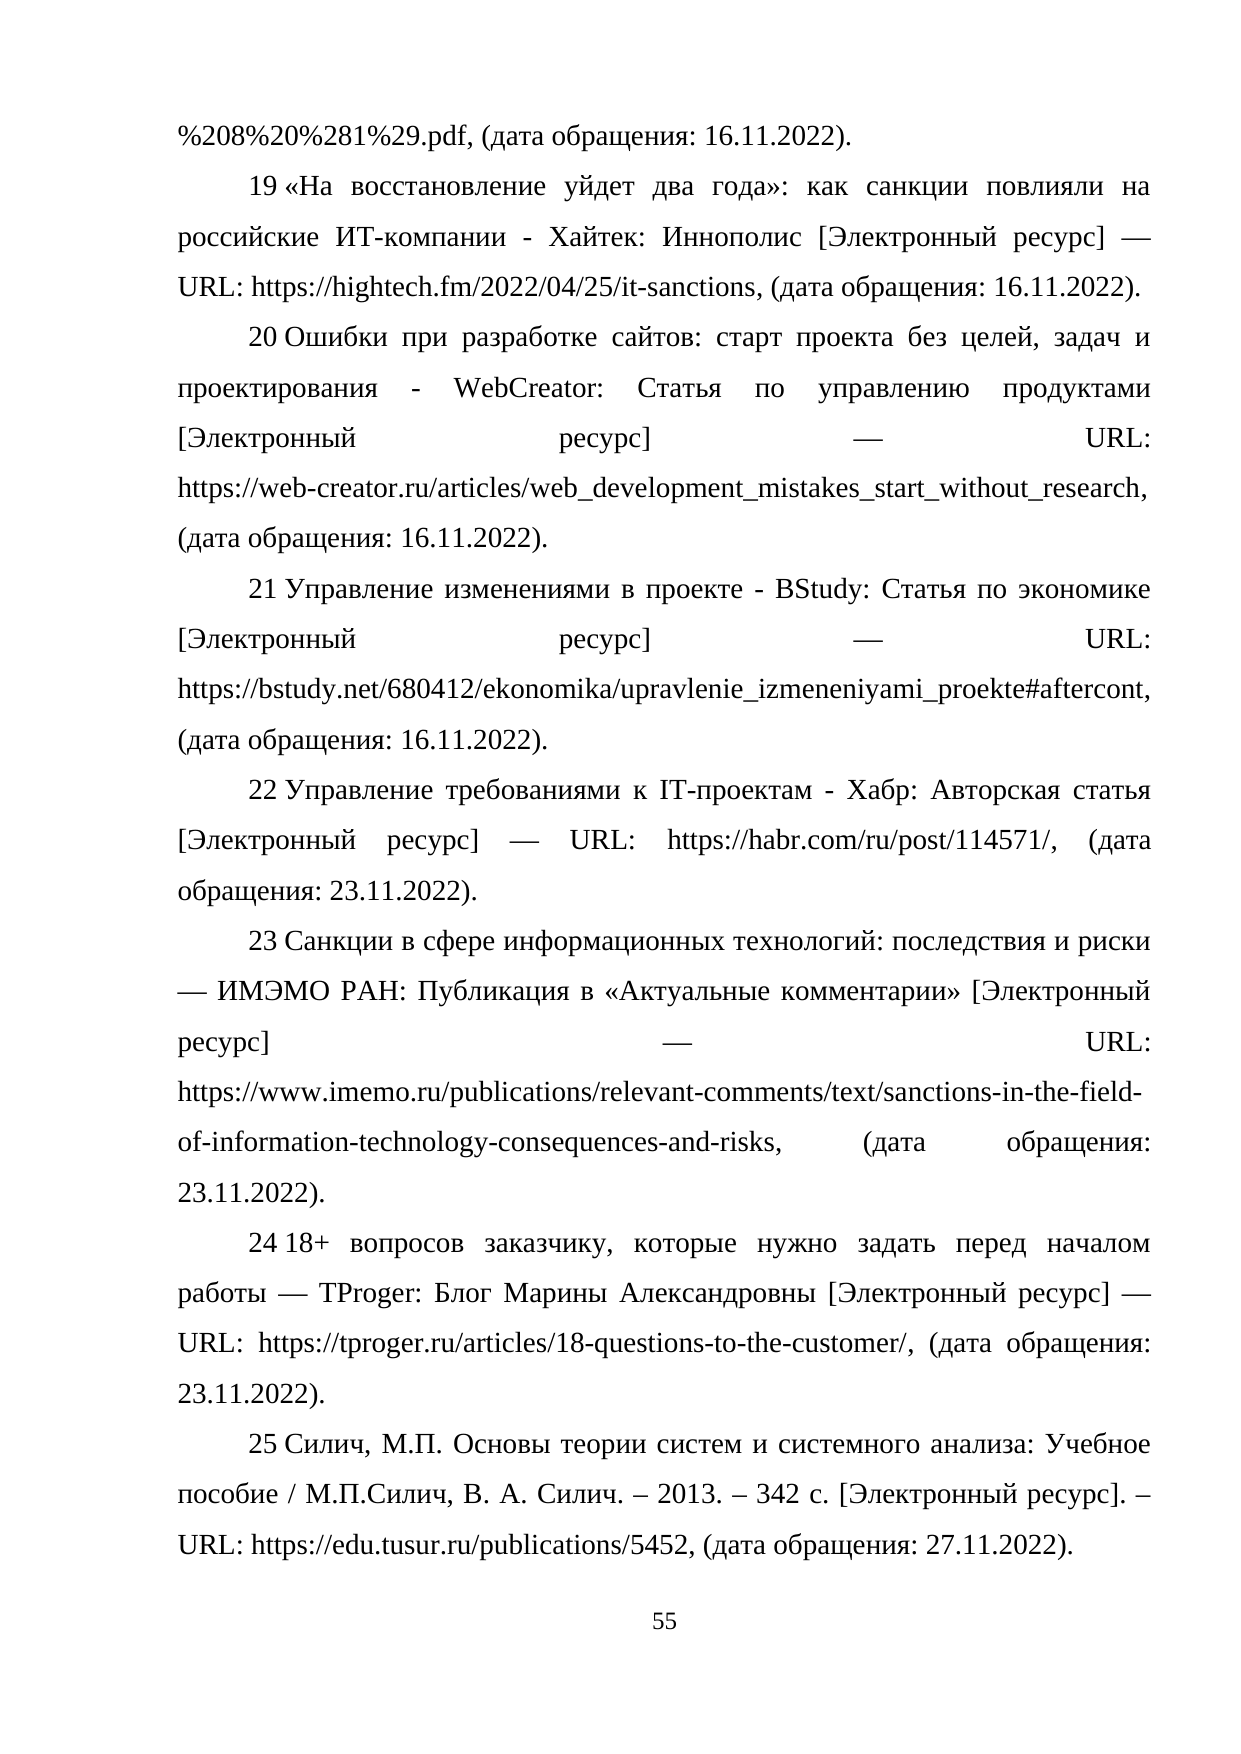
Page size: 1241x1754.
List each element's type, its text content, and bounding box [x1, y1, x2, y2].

list Управление требованиями к IT-проектам - Хабр: Авторская статья [Электронный ресурс] — URL: https://habr.com/ru/post/114571/, (дата обращения: 23.11.2022). [177, 772, 1152, 906]
list 18+ вопросов заказчику, которые нужно задать перед началом работы — TProger: Блог Марины Александровны [Электронный ресурс] — URL: https://tproger.ru/articles/18-questions-to-the-customer/, (дата обращения: 23.11.2022). [177, 1225, 1152, 1409]
list Силич, М.П. Основы теории систем и системного анализа: Учебное пособие / М.П.Силич, В. А. Силич. – 2013. – 342 с. [Электронный ресурс]. – URL: https://edu.tusur.ru/publications/5452, (дата обращения: 27.11.2022). [177, 1426, 1152, 1560]
list %208%20%281%29.pdf, (дата обращения: 16.11.2022). [177, 118, 1152, 152]
list Ошибки при разработке сайтов: старт проекта без целей, задач и проектирования - WebCreator: Статья по управлению продуктами [Электронный ресурс] — URL: https://web-creator.ru/articles/web_development_mistakes_start_without_research, (дата обращения: 16.11.2022). [177, 319, 1152, 554]
list Управление изменениями в проекте - BStudy: Статья по экономике [Электронный ресурс] — URL: https://bstudy.net/680412/ekonomika/upravlenie_izmeneniyami_proekte#aftercont, (дата обращения: 16.11.2022). [177, 571, 1152, 755]
list Санкции в сфере информационных технологий: последствия и риски — ИМЭМО РАН: Публикация в «Актуальные комментарии» [Электронный ресурс] — URL: https://www.imemo.ru/publications/relevant-comments/text/sanctions-in-the-field-of-information-technology-consequences-and-risks, (дата обращения: 23.11.2022). [177, 923, 1152, 1208]
list «На восстановление уйдет два года»: как санкции повлияли на российские ИТ-компании - Хайтек: Иннополис [Электронный ресурс] — URL: https://hightech.fm/2022/04/25/it-sanctions, (дата обращения: 16.11.2022). [177, 168, 1152, 303]
